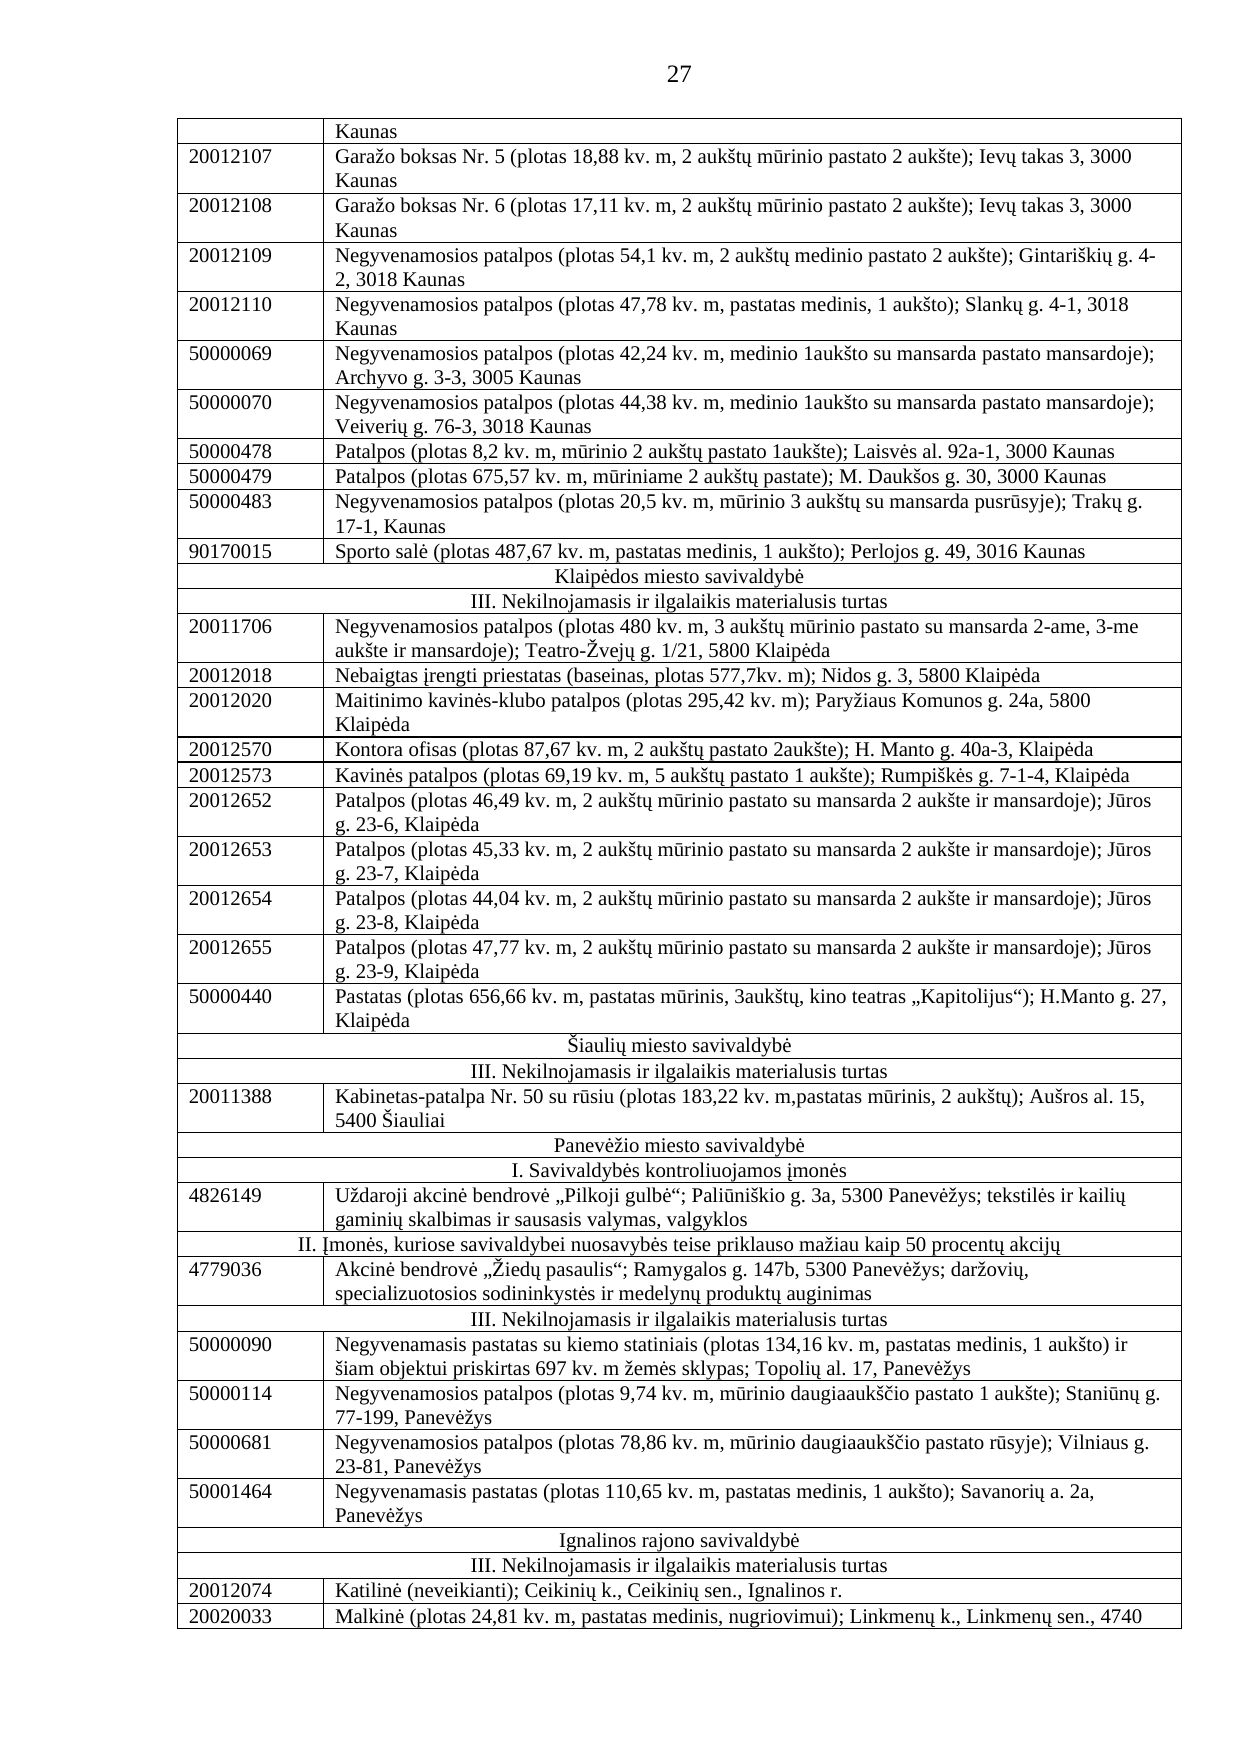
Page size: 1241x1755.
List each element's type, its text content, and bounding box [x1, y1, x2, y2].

table_cell Sporto salė (plotas 487,67 kv. m, pastatas medinis, 1 aukšto); Perlojos g. 49, 3016 Kaunas [324, 539, 1181, 563]
table_cell 20012655 [178, 935, 323, 983]
table_cell Uždaroji akcinė bendrovė „Pilkoji gulbė“; Paliūniškio g. 3a, 5300 Panevėžys; tekstilės ir kailių gaminių skalbimas ir sausasis valymas, valgyklos [324, 1183, 1181, 1231]
table_cell Patalpos (plotas 45,33 kv. m, 2 aukštų mūrinio pastato su mansarda 2 aukšte ir mansardoje); Jūros g. 23-7, Klaipėda [324, 837, 1181, 885]
table_cell Negyvenamosios patalpos (plotas 9,74 kv. m, mūrinio daugiaaukščio pastato 1 aukšte); Staniūnų g. 77-199, Panevėžys [324, 1381, 1181, 1429]
table_cell 50001464 [178, 1479, 323, 1527]
table_cell Ignalinos rajono savivaldybė [178, 1528, 1181, 1552]
table_cell Negyvenamosios patalpos (plotas 20,5 kv. m, mūrinio 3 aukštų su mansarda pusrūsyje); Trakų g. 17-1, Kaunas [324, 490, 1181, 538]
table_cell Negyvenamasis pastatas (plotas 110,65 kv. m, pastatas medinis, 1 aukšto); Savanorių a. 2a, Panevėžys [324, 1479, 1181, 1527]
table_cell 4826149 [178, 1183, 323, 1231]
table_cell Pastatas (plotas 656,66 kv. m, pastatas mūrinis, 3aukštų, kino teatras „Kapitolijus“); H.Manto g. 27, Klaipėda [324, 984, 1181, 1032]
table_cell III. Nekilnojamasis ir ilgalaikis materialusis turtas [178, 1306, 1181, 1331]
table_cell 20012653 [178, 837, 323, 885]
table_cell 20012074 [178, 1579, 323, 1602]
table_cell 20020033 [178, 1604, 323, 1628]
table_cell Patalpos (plotas 47,77 kv. m, 2 aukštų mūrinio pastato su mansarda 2 aukšte ir mansardoje); Jūros g. 23-9, Klaipėda [324, 935, 1181, 983]
table_cell II. Įmonės, kuriose savivaldybei nuosavybės teise priklauso mažiau kaip 50 procentų akcijų [178, 1232, 1181, 1256]
table_cell 20012110 [178, 292, 323, 340]
table_cell 20011388 [178, 1084, 323, 1132]
table_cell 20012107 [178, 144, 323, 192]
table_cell Kontora ofisas (plotas 87,67 kv. m, 2 aukštų pastato 2aukšte); H. Manto g. 40a-3, Klaipėda [324, 738, 1181, 761]
table_cell Nebaigtas įrengti priestatas (baseinas, plotas 577,7kv. m); Nidos g. 3, 5800 Klaipėda [324, 663, 1181, 687]
table_cell Negyvenamasis pastatas su kiemo statiniais (plotas 134,16 kv. m, pastatas medinis, 1 aukšto) ir šiam objektui priskirtas 697 kv. m žemės sklypas; Topolių al. 17, Panevėžys [324, 1332, 1181, 1380]
table_cell Šiaulių miesto savivaldybė [178, 1034, 1181, 1057]
table_cell III. Nekilnojamasis ir ilgalaikis materialusis turtas [178, 589, 1181, 613]
table_cell Negyvenamosios patalpos (plotas 480 kv. m, 3 aukštų mūrinio pastato su mansarda 2-ame, 3-me aukšte ir mansardoje); Teatro-Žvejų g. 1/21, 5800 Klaipėda [324, 614, 1181, 662]
table_cell Patalpos (plotas 44,04 kv. m, 2 aukštų mūrinio pastato su mansarda 2 aukšte ir mansardoje); Jūros g. 23-8, Klaipėda [324, 886, 1181, 934]
table_cell Garažo boksas Nr. 5 (plotas 18,88 kv. m, 2 aukštų mūrinio pastato 2 aukšte); Ievų takas 3, 3000 Kaunas [324, 144, 1181, 192]
table_cell Kaunas [324, 119, 1181, 143]
table_cell III. Nekilnojamasis ir ilgalaikis materialusis turtas [178, 1553, 1181, 1577]
table_cell Katilinė (neveikianti); Ceikinių k., Ceikinių sen., Ignalinos r. [324, 1579, 1181, 1602]
table_cell 20012652 [178, 788, 323, 836]
table_cell 20012654 [178, 886, 323, 934]
table_cell Negyvenamosios patalpos (plotas 44,38 kv. m, medinio 1aukšto su mansarda pastato mansardoje); Veiverių g. 76-3, 3018 Kaunas [324, 390, 1181, 438]
table_cell Negyvenamosios patalpos (plotas 42,24 kv. m, medinio 1aukšto su mansarda pastato mansardoje); Archyvo g. 3-3, 3005 Kaunas [324, 341, 1181, 389]
table_cell Malkinė (plotas 24,81 kv. m, pastatas medinis, nugriovimui); Linkmenų k., Linkmenų sen., 4740 [324, 1604, 1181, 1628]
table_cell 50000069 [178, 341, 323, 389]
table_cell Klaipėdos miesto savivaldybė [178, 564, 1181, 588]
table_cell 90170015 [178, 539, 323, 563]
table_cell Negyvenamosios patalpos (plotas 54,1 kv. m, 2 aukštų medinio pastato 2 aukšte); Gintariškių g. 4-2, 3018 Kaunas [324, 243, 1181, 291]
table_cell 50000440 [178, 984, 323, 1032]
table_cell 50000479 [178, 464, 323, 488]
table_cell 50000681 [178, 1430, 323, 1478]
table_cell 20012020 [178, 688, 323, 736]
table_cell [178, 119, 323, 143]
table_cell 20012109 [178, 243, 323, 291]
table_cell 50000090 [178, 1332, 323, 1380]
table_cell I. Savivaldybės kontroliuojamos įmonės [178, 1158, 1181, 1182]
table_cell Panevėžio miesto savivaldybė [178, 1133, 1181, 1157]
table_cell Kabinetas-patalpa Nr. 50 su rūsiu (plotas 183,22 kv. m,pastatas mūrinis, 2 aukštų); Aušros al. 15, 5400 Šiauliai [324, 1084, 1181, 1132]
table_cell Patalpos (plotas 8,2 kv. m, mūrinio 2 aukštų pastato 1aukšte); Laisvės al. 92a-1, 3000 Kaunas [324, 439, 1181, 463]
table_cell 20012570 [178, 738, 323, 761]
table_cell 20012573 [178, 763, 323, 787]
table_cell Patalpos (plotas 46,49 kv. m, 2 aukštų mūrinio pastato su mansarda 2 aukšte ir mansardoje); Jūros g. 23-6, Klaipėda [324, 788, 1181, 836]
table_cell Kavinės patalpos (plotas 69,19 kv. m, 5 aukštų pastato 1 aukšte); Rumpiškės g. 7-1-4, Klaipėda [324, 763, 1181, 787]
table_cell 20012018 [178, 663, 323, 687]
table_cell Patalpos (plotas 675,57 kv. m, mūriniame 2 aukštų pastate); M. Daukšos g. 30, 3000 Kaunas [324, 464, 1181, 488]
table_cell 4779036 [178, 1257, 323, 1305]
table_cell III. Nekilnojamasis ir ilgalaikis materialusis turtas [178, 1059, 1181, 1083]
table_cell Negyvenamosios patalpos (plotas 78,86 kv. m, mūrinio daugiaaukščio pastato rūsyje); Vilniaus g. 23-81, Panevėžys [324, 1430, 1181, 1478]
table_cell Garažo boksas Nr. 6 (plotas 17,11 kv. m, 2 aukštų mūrinio pastato 2 aukšte); Ievų takas 3, 3000 Kaunas [324, 194, 1181, 242]
table_cell 50000114 [178, 1381, 323, 1429]
table_cell Negyvenamosios patalpos (plotas 47,78 kv. m, pastatas medinis, 1 aukšto); Slankų g. 4-1, 3018 Kaunas [324, 292, 1181, 340]
table_cell 50000070 [178, 390, 323, 438]
table_cell Maitinimo kavinės-klubo patalpos (plotas 295,42 kv. m); Paryžiaus Komunos g. 24a, 5800 Klaipėda [324, 688, 1181, 736]
table_cell 50000483 [178, 490, 323, 538]
table_cell 20012108 [178, 194, 323, 242]
table_cell Akcinė bendrovė „Žiedų pasaulis“; Ramygalos g. 147b, 5300 Panevėžys; daržovių, specializuotosios sodininkystės ir medelynų produktų auginimas [324, 1257, 1181, 1305]
table_cell 50000478 [178, 439, 323, 463]
table_cell 20011706 [178, 614, 323, 662]
